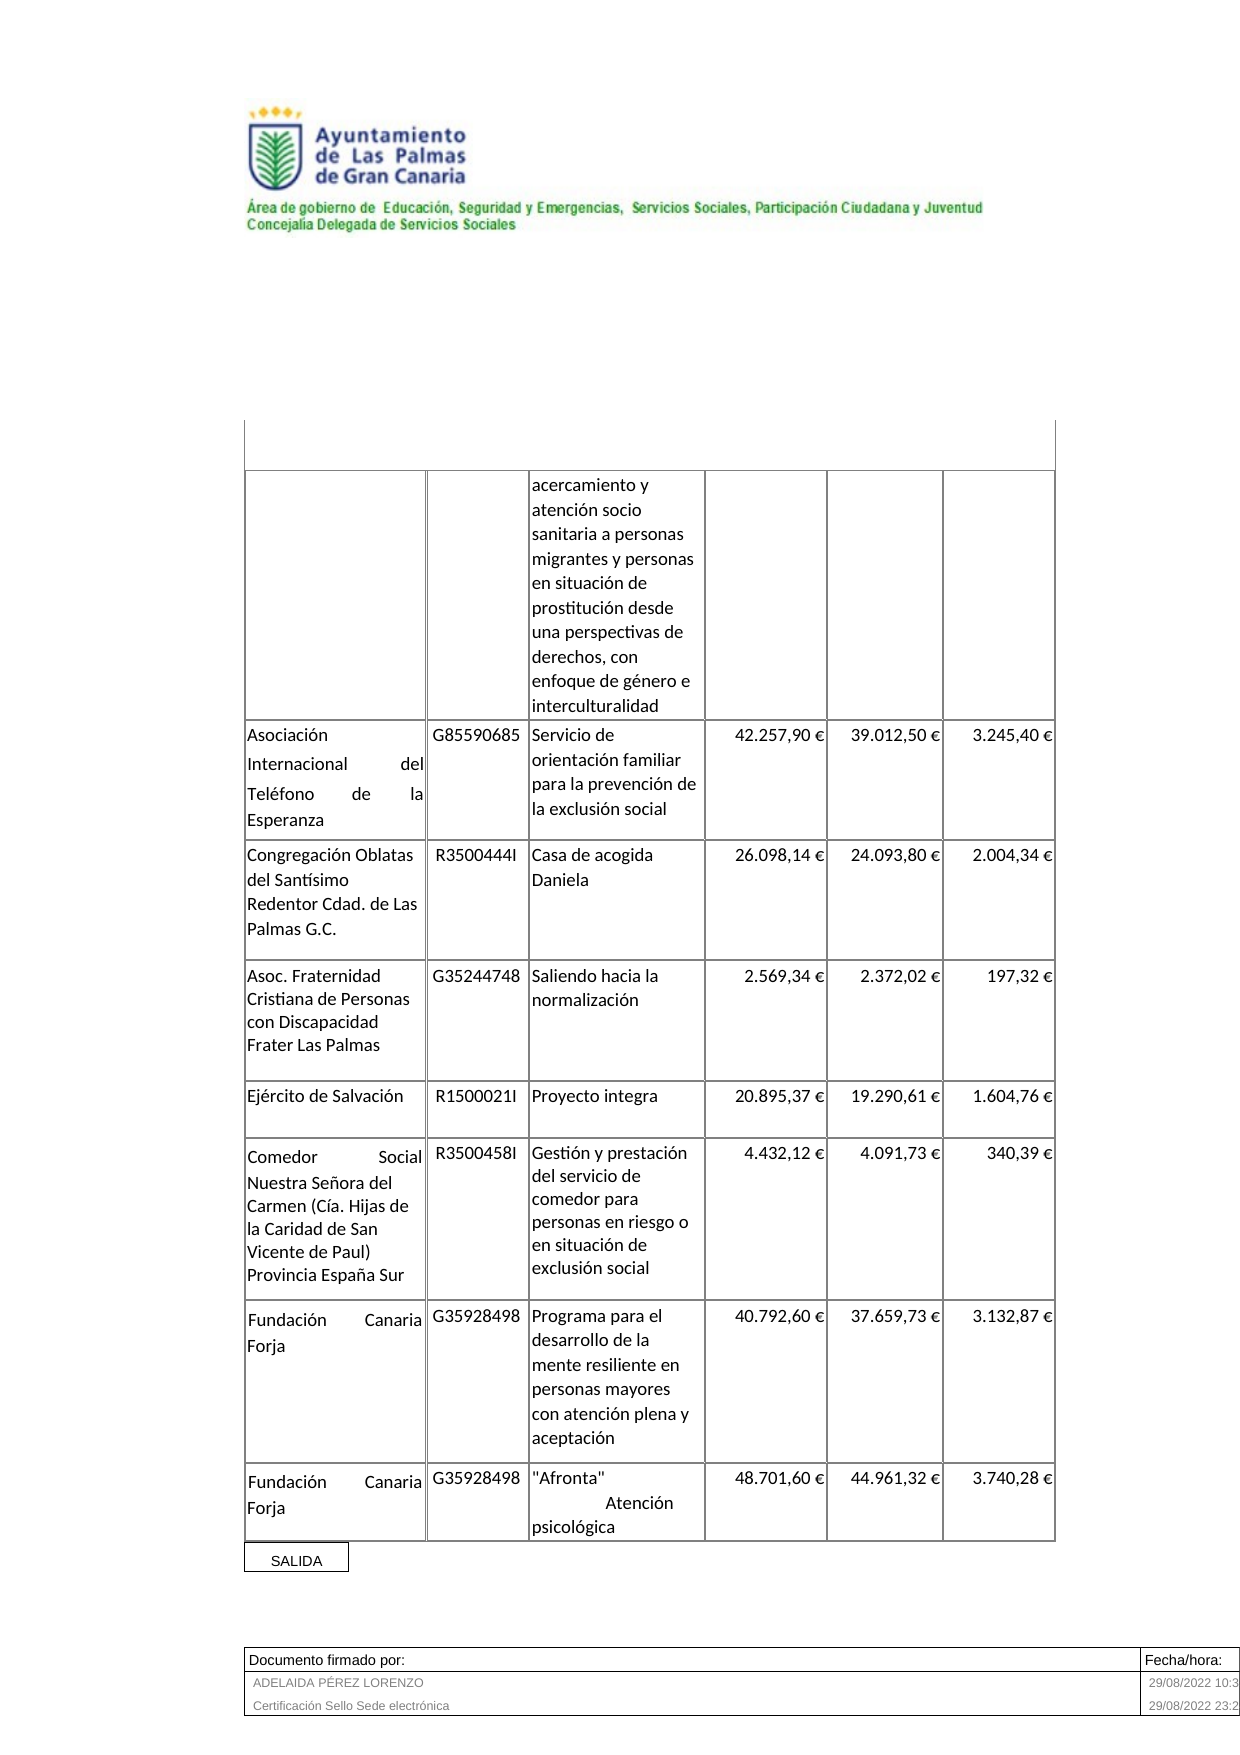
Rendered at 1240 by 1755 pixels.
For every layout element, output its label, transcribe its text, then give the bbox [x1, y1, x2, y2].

table_cell 39.012,50 € [828, 721, 942, 839]
table_cell 48.701,60 € [706, 1464, 826, 1540]
table_cell "Afronta" Atención psicológica [530, 1464, 704, 1540]
table_cell 26.098,14 € [706, 841, 826, 959]
table_cell 2.372,02 € [828, 961, 942, 1079]
table_cell [706, 471, 826, 719]
table_cell 1.604,76 € [944, 1082, 1054, 1137]
table_cell Asoc. Fraternidad Cristiana de Personas con Discapacidad Frater Las Palmas [246, 961, 425, 1079]
table_header SALIDA [245, 1543, 348, 1571]
table_cell Saliendo hacia la normalización [530, 961, 704, 1079]
table_cell 3.740,28 € [944, 1464, 1054, 1540]
table_cell 4.432,12 € [706, 1139, 826, 1299]
table_cell Congregación Oblatas del Santísimo Redentor Cdad. de Las Palmas G.C. [246, 841, 425, 959]
table_header [705, 420, 827, 470]
table_cell G35928498 [428, 1464, 528, 1540]
table_cell 2.569,34 € [706, 961, 826, 1079]
table_cell Ejército de Salvación [246, 1082, 425, 1137]
table_cell [828, 471, 942, 719]
table_cell Fundación Canaria Forja [246, 1301, 425, 1462]
table_cell R3500444I [428, 841, 528, 959]
table_cell acercamiento y atención socio sanitaria a personas migrantes y personas en situación de prostitución desde una perspectivas de derechos, con enfoque de género e interculturalidad [530, 471, 704, 719]
table_cell 3.132,87 € [944, 1301, 1054, 1462]
table_cell 44.961,32 € [828, 1464, 942, 1540]
table_cell 40.792,60 € [706, 1301, 826, 1462]
table_header [245, 420, 704, 470]
table_header [943, 420, 1055, 470]
table_cell Comedor Social Nuestra Señora del Carmen (Cía. Hijas de la Caridad de San Vicente de Paul) Provincia España Sur [246, 1139, 425, 1299]
table_header [827, 420, 942, 470]
table_cell Fundación Canaria Forja [246, 1464, 425, 1540]
table_cell G85590685 [428, 721, 528, 839]
table_cell [246, 471, 425, 719]
table_cell G35928498 [428, 1301, 528, 1462]
table_cell R1500021I [428, 1082, 528, 1137]
table_cell 24.093,80 € [828, 841, 942, 959]
table_cell 197,32 € [944, 961, 1054, 1079]
table_cell 20.895,37 € [706, 1082, 826, 1137]
table_cell 2.004,34 € [944, 841, 1054, 959]
table_cell [944, 471, 1054, 719]
table_cell Programa para el desarrollo de la mente resiliente en personas mayores con atención plena y aceptación [530, 1301, 704, 1462]
table_cell 37.659,73 € [828, 1301, 942, 1462]
table_cell G35244748 [428, 961, 528, 1079]
table_cell 3.245,40 € [944, 721, 1054, 839]
table_cell Asociación Internacional del Teléfono de la Esperanza [246, 721, 425, 839]
table_cell 4.091,73 € [828, 1139, 942, 1299]
table_cell Servicio de orientación familiar para la prevención de la exclusión social [530, 721, 704, 839]
table_cell 19.290,61 € [828, 1082, 942, 1137]
table_cell 340,39 € [944, 1139, 1054, 1299]
table_cell Casa de acogida Daniela [530, 841, 704, 959]
table_cell Proyecto integra [530, 1082, 704, 1137]
table_cell Gestión y prestación del servicio de comedor para personas en riesgo o en situación de exclusión social [530, 1139, 704, 1299]
table_cell 42.257,90 € [706, 721, 826, 839]
table_cell [428, 471, 528, 719]
table_cell R3500458I [428, 1139, 528, 1299]
